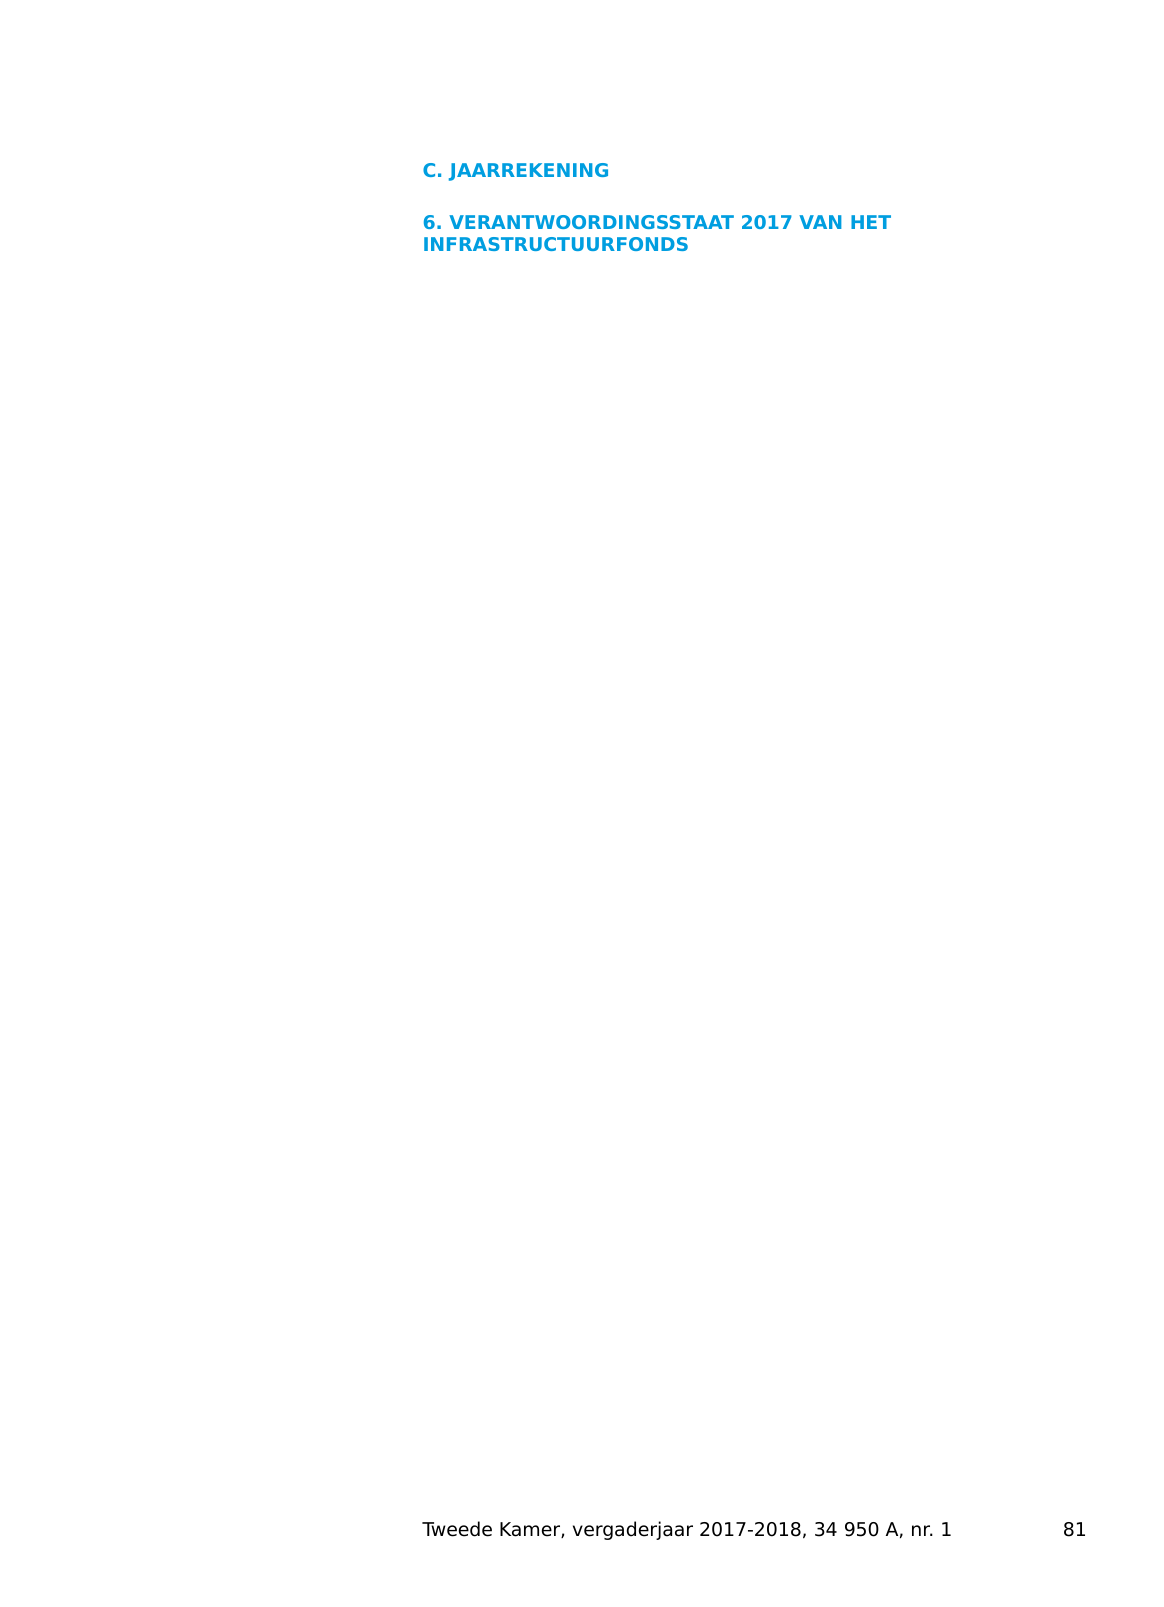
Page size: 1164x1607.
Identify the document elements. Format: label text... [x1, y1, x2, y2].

subtitle C. JAARREKENING [422, 160, 1087, 182]
subtitle 6. VERANTWOORDINGSSTAAT 2017 VAN HET INFRASTRUCTUURFONDS [422, 212, 1087, 256]
